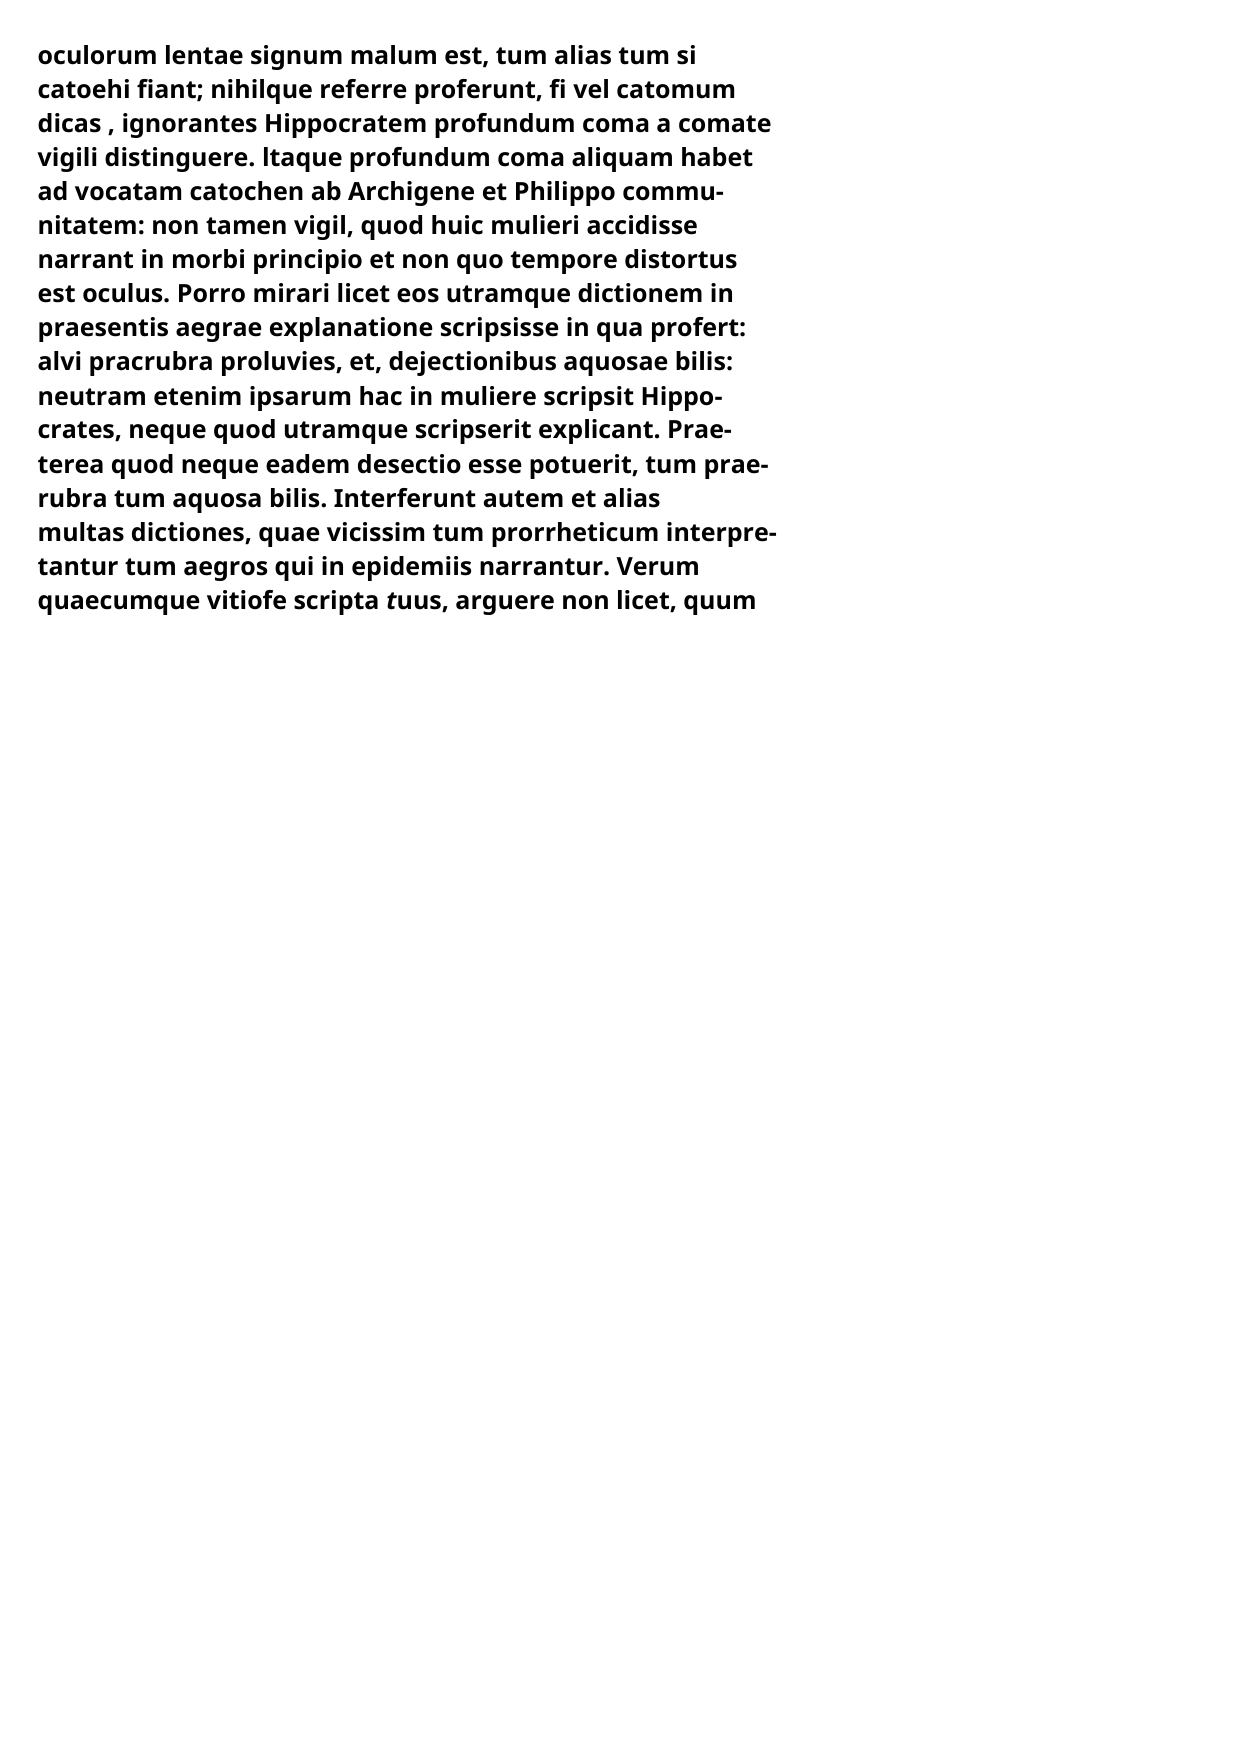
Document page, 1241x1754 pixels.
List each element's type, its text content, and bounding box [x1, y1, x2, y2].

text oculorum lentae signum malum est, tum alias tum si catoehi fiant; nihilque referre proferunt, fi vel catomum dicas , ignorantes Hippocratem profundum coma a comate vigili distinguere. ltaque profundum coma aliquam habet ad vocatam catochen ab Archigene et Philippo commu- nitatem: non tamen vigil, quod huic mulieri accidisse narrant in morbi principio et non quo tempore distortus est oculus. Porro mirari licet eos utramque dictionem in praesentis aegrae explanatione scripsisse in qua profert: alvi pracrubra proluvies, et, dejectionibus aquosae bilis: neutram etenim ipsarum hac in muliere scripsit Hippo- crates, neque quod utramque scripserit explicant. Prae- terea quod neque eadem desectio esse potuerit, tum prae- rubra tum aquosa bilis. Interferunt autem et alias multas dictiones, quae vicissim tum prorrheticum interpre- tantur tum aegros qui in epidemiis narrantur. Verum quaecumque vitiofe scripta tuus, arguere non licet, quum [37, 37, 1203, 617]
